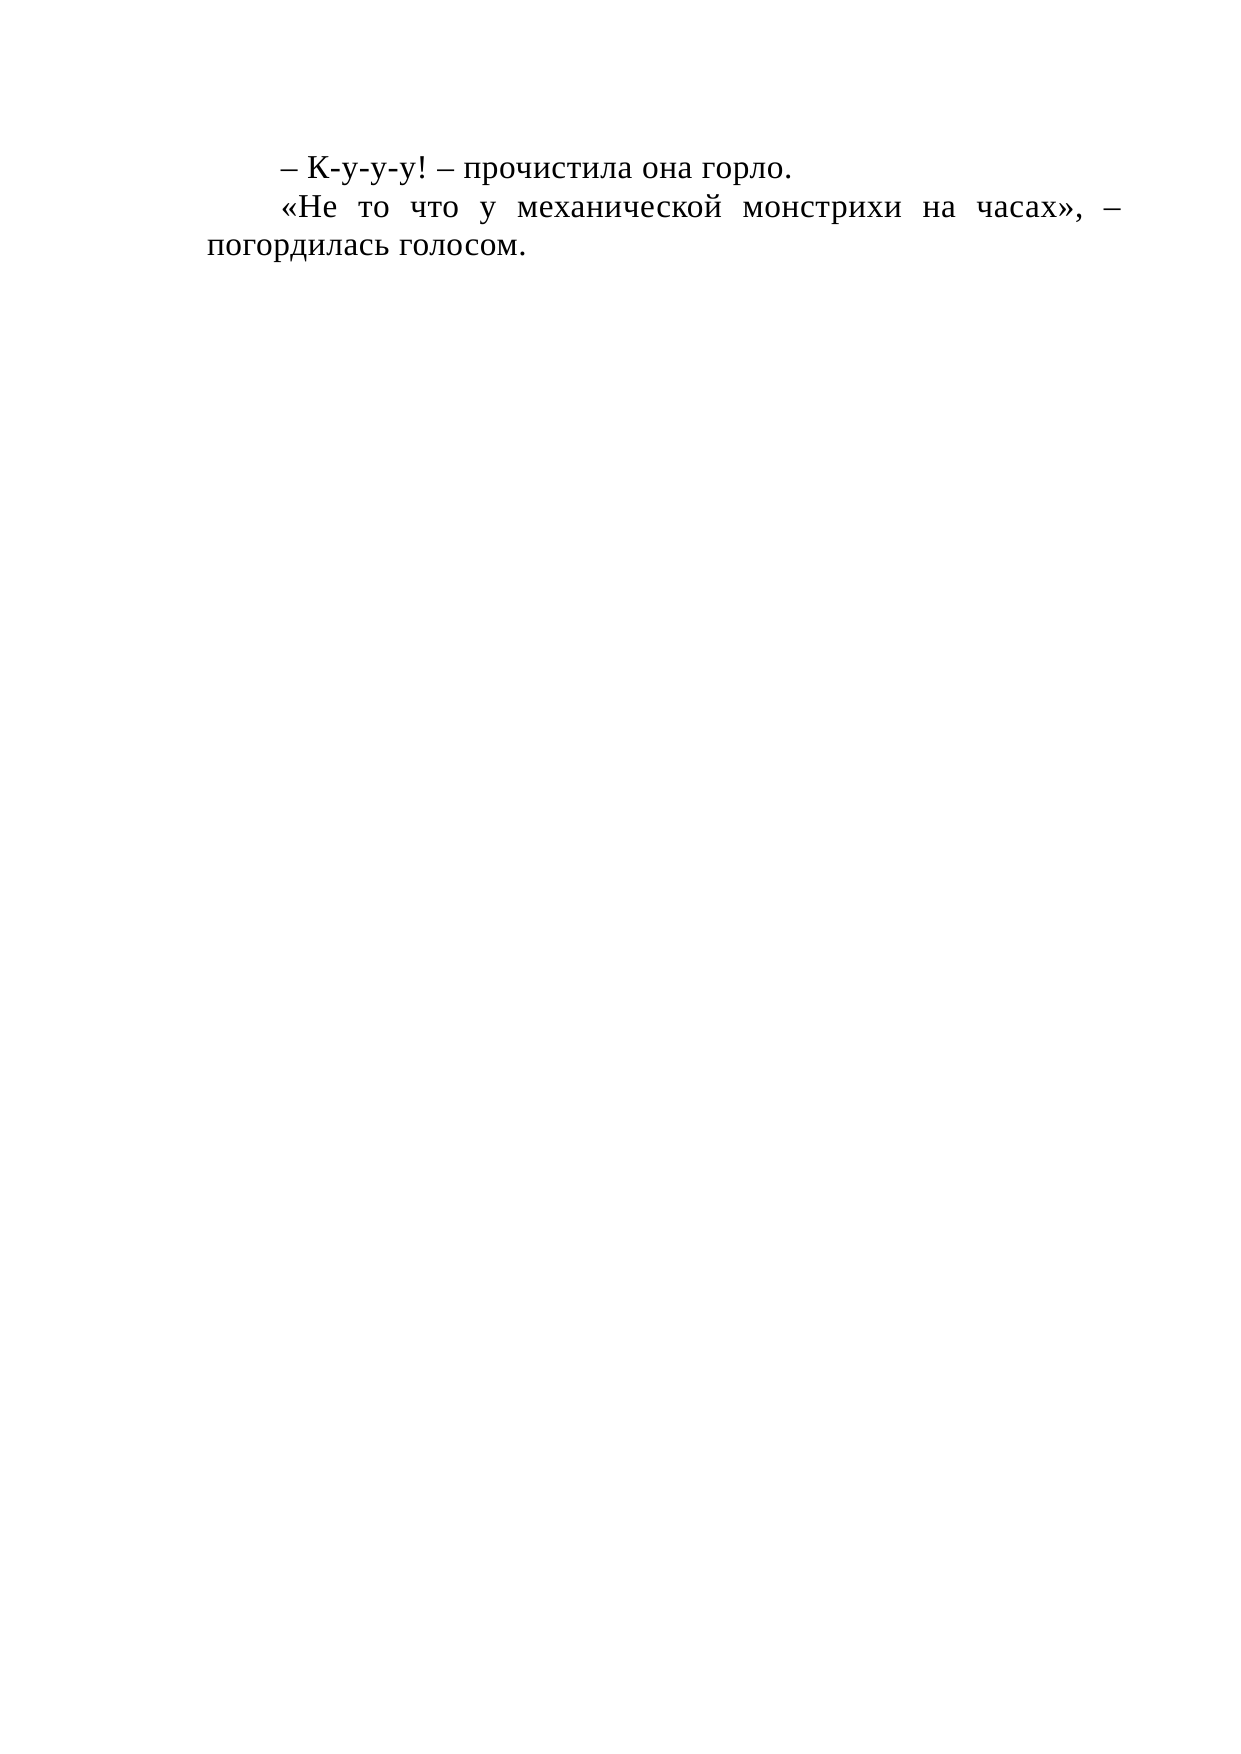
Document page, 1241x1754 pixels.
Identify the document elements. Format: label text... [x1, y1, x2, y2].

text «Не то что у механической монстрихи на часах», – погордилась голосом. [207, 186, 1122, 263]
text – К-у-у-у! – прочистила она горло. [207, 148, 1122, 186]
